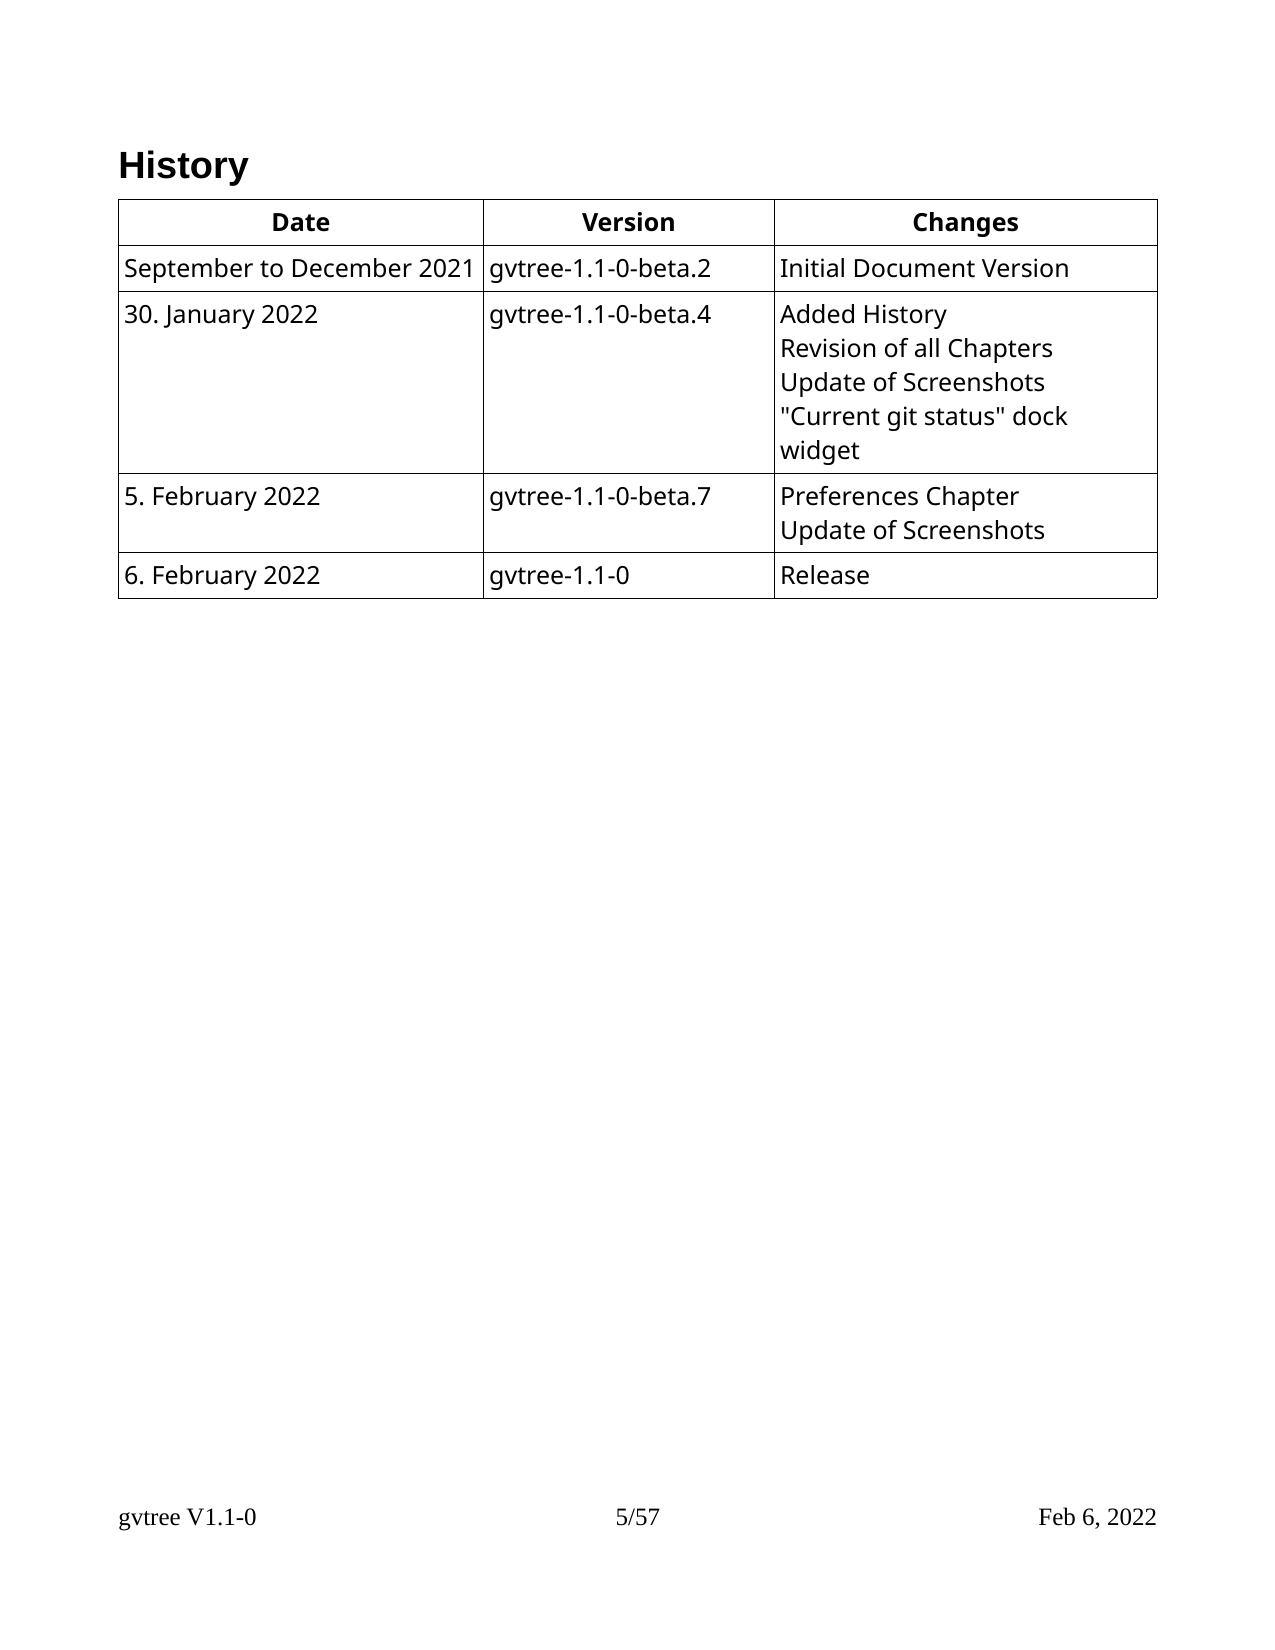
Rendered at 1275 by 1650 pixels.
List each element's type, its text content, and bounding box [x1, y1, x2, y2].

table_cell gvtree-1.1-0-beta.4 [484, 292, 774, 472]
subtitle History [118, 143, 1157, 187]
table_cell gvtree-1.1-0-beta.7 [484, 474, 774, 552]
table_cell Initial Document Version [775, 246, 1157, 291]
table_cell 5. February 2022 [119, 474, 483, 552]
table_header Changes [775, 200, 1157, 245]
table_header Date [119, 200, 483, 245]
table_cell Added History Revision of all Chapters Update of Screenshots "Current git status" dock widget [775, 292, 1157, 472]
table_cell gvtree-1.1-0-beta.2 [484, 246, 774, 291]
table_cell gvtree-1.1-0 [484, 553, 774, 598]
table_cell Preferences Chapter Update of Screenshots [775, 474, 1157, 552]
table_header Version [484, 200, 774, 245]
table_cell 6. February 2022 [119, 553, 483, 598]
table_cell September to December 2021 [119, 246, 483, 291]
table_cell Release [775, 553, 1157, 598]
table_cell 30. January 2022 [119, 292, 483, 472]
